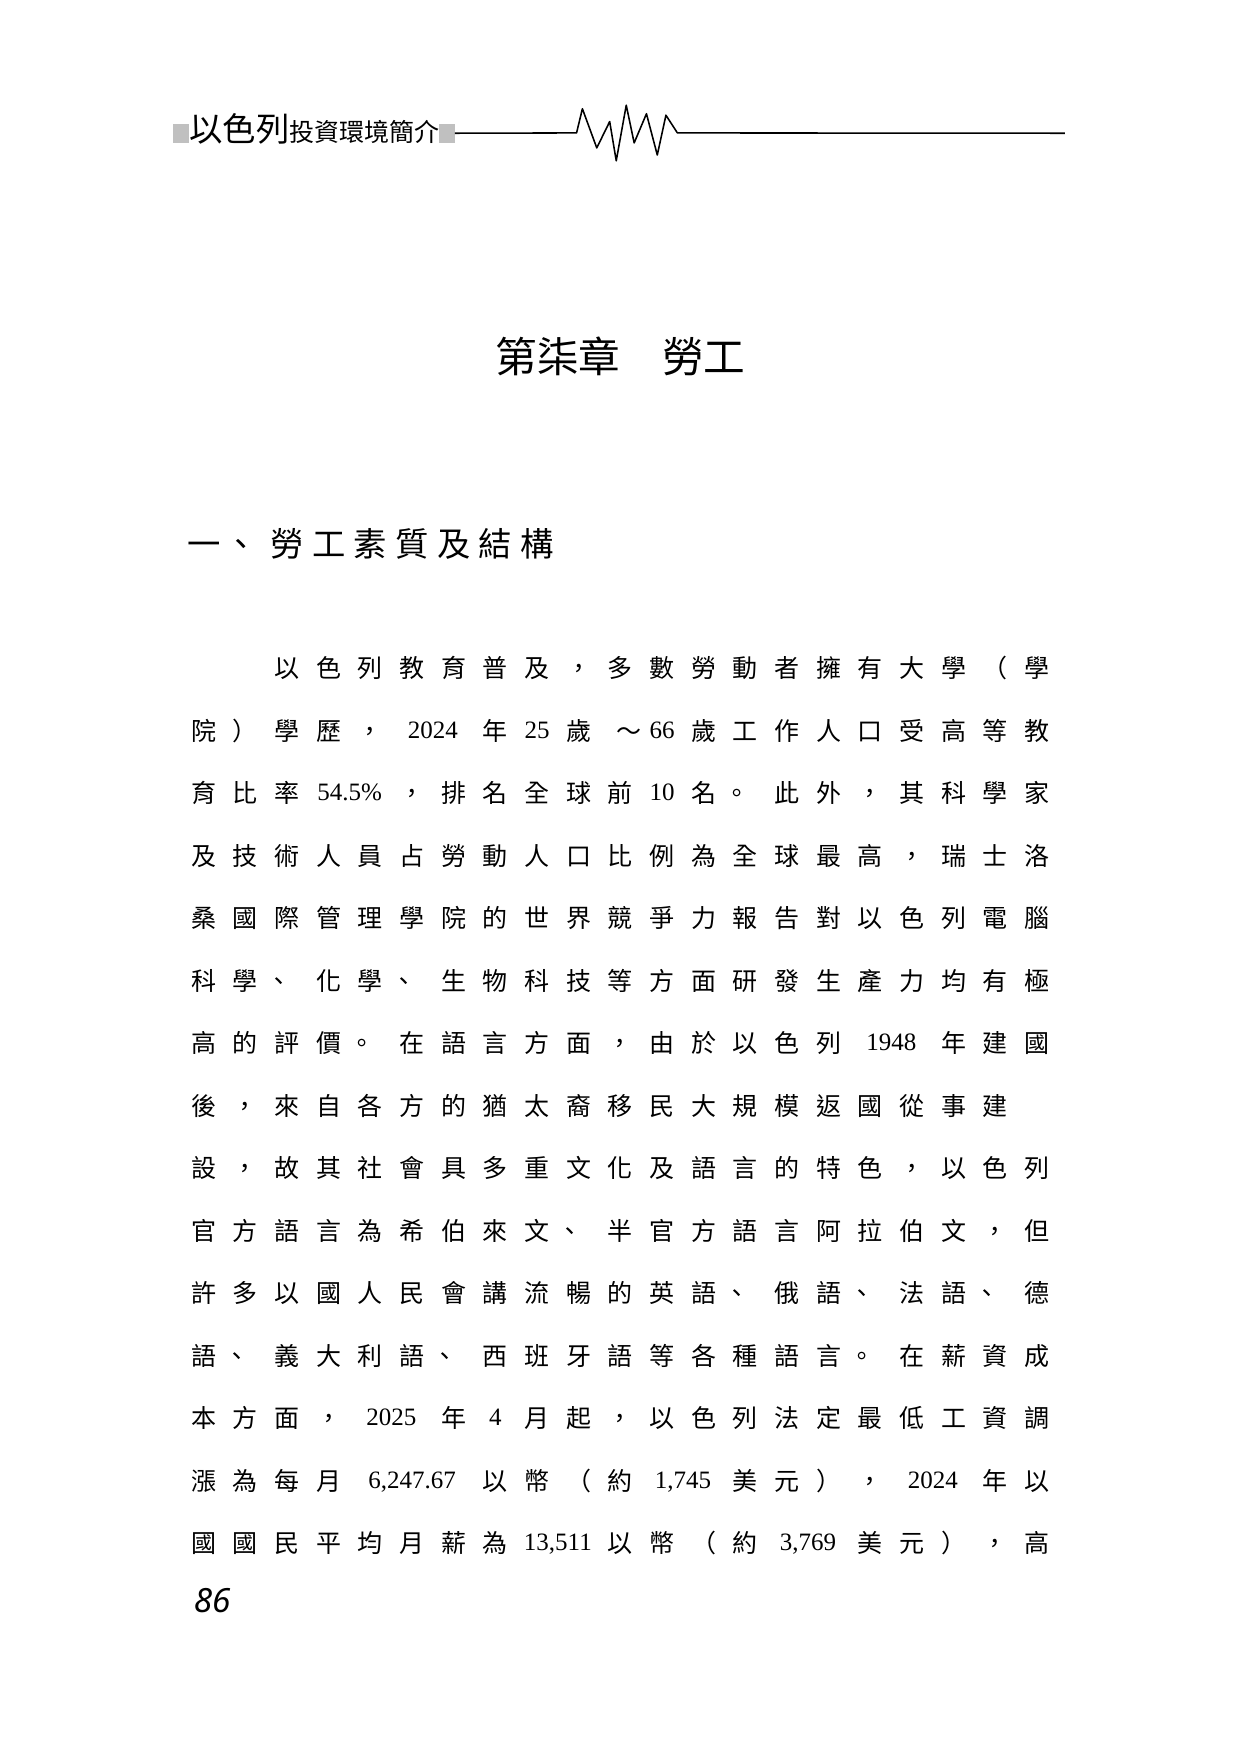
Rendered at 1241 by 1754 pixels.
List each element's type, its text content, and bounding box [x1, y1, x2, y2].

text 以色列教育普及，多數勞動者擁有大學（學院）學歷，2024年25歲〜66歲工作人口受高等教育比率54.5%，排名全球前10名。此外，其科學家及技術人員占勞動人口比例為全球最高，瑞士洛桑國際管理學院的世界競爭力報告對以色列電腦科學、化學、生物科技等方面研發生產力均有極高的評價。在語言方面，由於以色列1948年建國後，來自各方的猶太裔移民大規模返國從事建設，故其社會具多重文化及語言的特色，以色列官方語言為希伯來文、半官方語言阿拉伯文，但許多以國人民會講流暢的英語、俄語、法語、德語、義大利語、西班牙語等各種語言。在薪資成本方面，2025年4月起，以色列法定最低工資調漲為每月6,247.67以幣（約1,745美元），2024年以國國民平均月薪為13,511以幣（約3,769美元），高 [183, 625, 1058, 1563]
text 第柒章 勞工 [183, 313, 1058, 375]
text 一、勞工素質及結構 [183, 500, 1058, 563]
